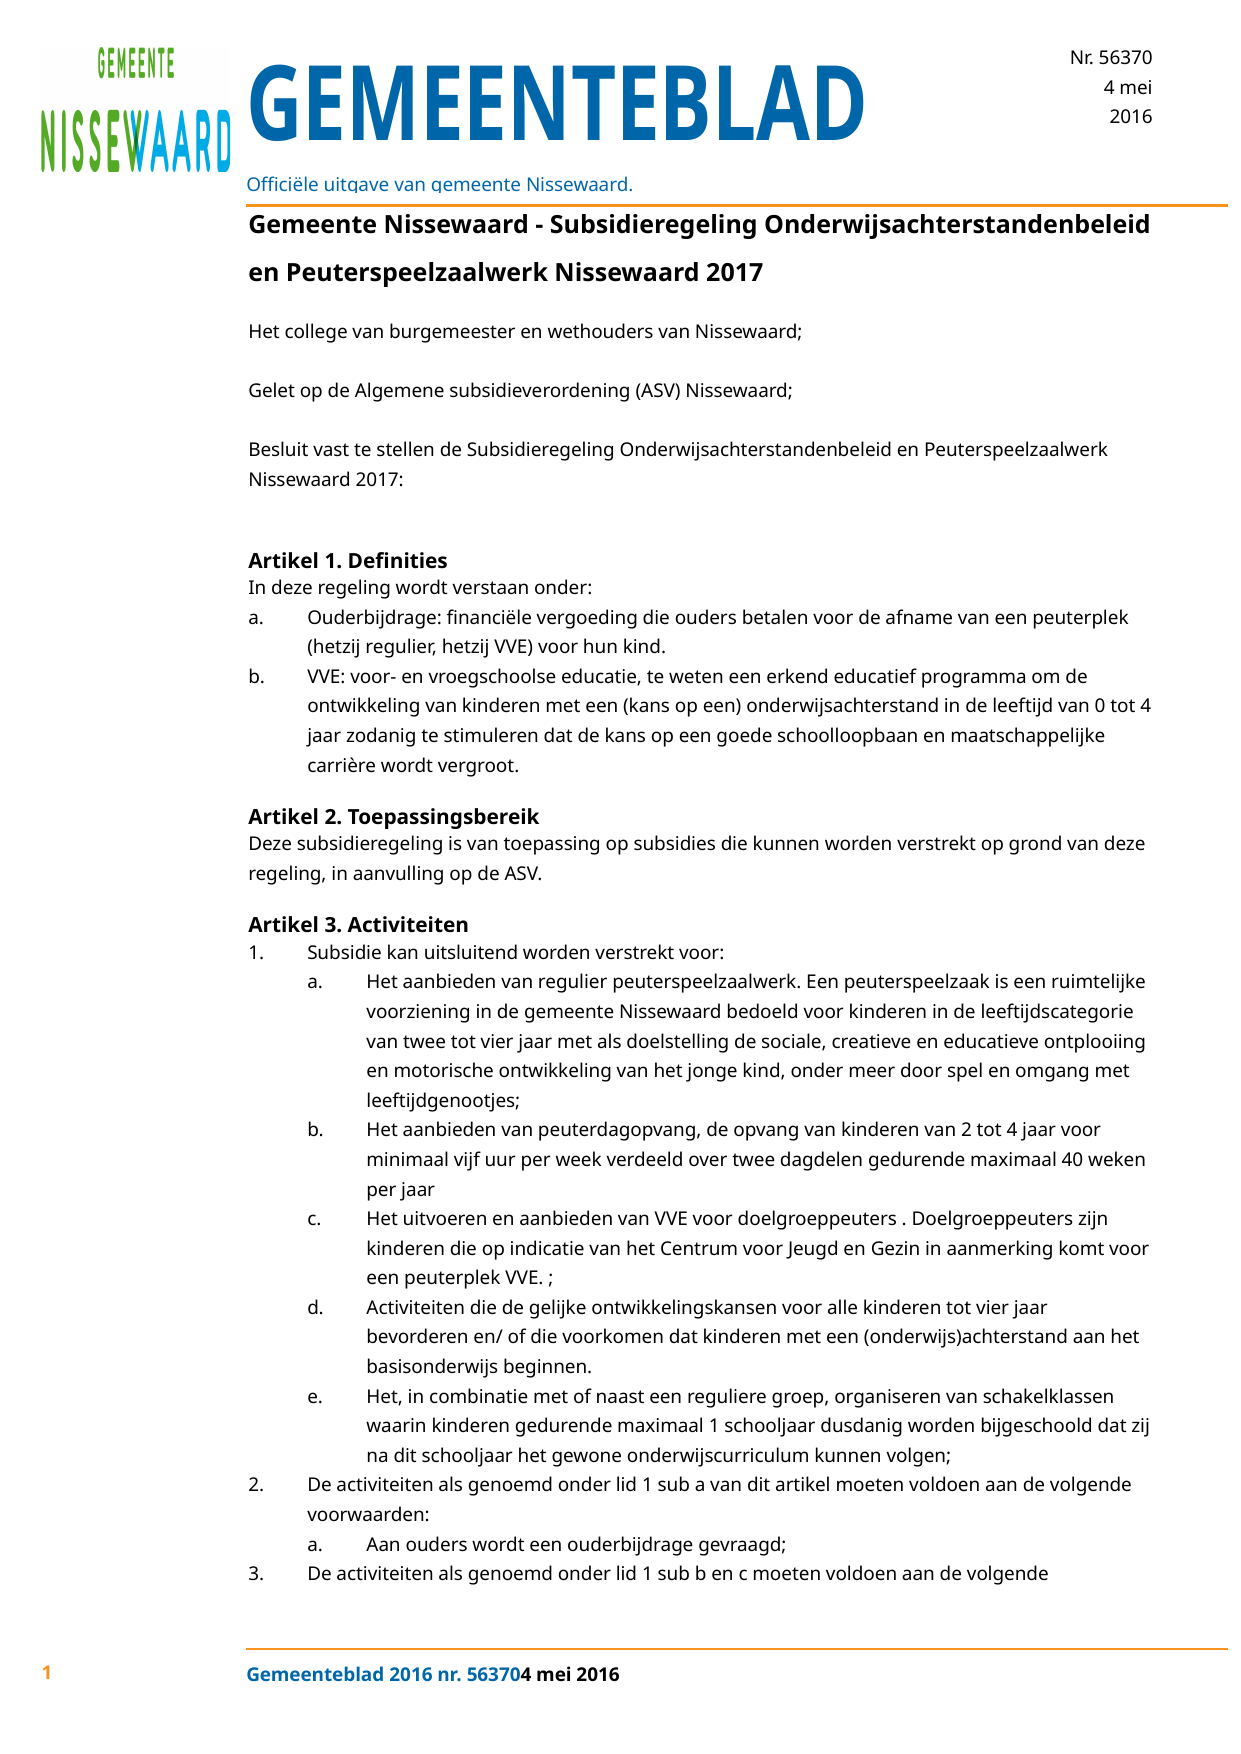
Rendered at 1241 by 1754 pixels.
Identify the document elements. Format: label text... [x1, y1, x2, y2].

text Artikel 3. Activiteiten [248, 911, 1152, 939]
list Activiteiten die de gelijke ontwikkelingskansen voor alle kinderen tot vier jaar bevorderen en/ of die voorkomen dat kinderen met een (onderwijs)achterstand aan het basisonderwijs beginnen. [307, 1294, 1152, 1379]
list Aan ouders wordt een ouderbijdrage gevraagd; [307, 1531, 1152, 1556]
list Het, in combinatie met of naast een reguliere groep, organiseren van schakelklassen waarin kinderen gedurende maximaal 1 schooljaar dusdanig worden bijgeschoold dat zij na dit schooljaar het gewone onderwijscurriculum kunnen volgen; [307, 1383, 1152, 1468]
text Deze subsidieregeling is van toepassing op subsidies die kunnen worden verstrekt op grond van deze regeling, in aanvulling op de ASV. [248, 831, 1152, 886]
text Gemeente Nissewaard - Subsidieregeling Onderwijsachterstandenbeleid en Peuterspeelzaalwerk Nissewaard 2017 [248, 207, 1152, 288]
picture [201, 122, 206, 138]
list De activiteiten als genoemd onder lid 1 sub b en c moeten voldoen aan de volgende [248, 1560, 1152, 1586]
text Artikel 1. Definities [248, 546, 1152, 574]
list VVE: voor- en vroegschoolse educatie, te weten een erkend educatief programma om de ontwikkeling van kinderen met een (kans op een) onderwijsachterstand in de leeftijd van 0 tot 4 jaar zodanig te stimuleren dat de kans op een goede schoolloopbaan en maatschappelijke carrière wordt vergroot. [248, 663, 1152, 777]
picture [176, 157, 187, 172]
text Artikel 2. Toepassingsbereik [248, 802, 1152, 831]
list De activiteiten als genoemd onder lid 1 sub a van dit artikel moeten voldoen aan de volgende voorwaarden: [248, 1472, 1152, 1527]
list Het aanbieden van peuterdagopvang, de opvang van kinderen van 2 tot 4 jaar voor minimaal vijf uur per week verdeeld over twee dagdelen gedurende maximaal 40 weken per jaar [307, 1117, 1152, 1201]
list Ouderbijdrage: financiële vergoeding die ouders betalen voor de afname van een peuterplek (hetzij regulier, hetzij VVE) voor hun kind. [248, 604, 1152, 659]
picture [41, 47, 231, 172]
list Het uitvoeren en aanbieden van VVE voor doelgroeppeuters . Doelgroeppeuters zijn kinderen die op indicatie van het Centrum voor Jeugd en Gezin in aanmerking komt voor een peuterplek VVE. ; [307, 1205, 1152, 1290]
text In deze regeling wordt verstaan onder: [248, 574, 1152, 600]
list Het aanbieden van regulier peuterspeelzaalwerk. Een peuterspeelzaak is een ruimtelijke voorziening in de gemeente Nissewaard bedoeld voor kinderen in de leeftijdscategorie van twee tot vier jaar met als doelstelling de sociale, creatieve en educatieve ontplooiing en motorische ontwikkeling van het jonge kind, onder meer door spel en omgang met leeftijdgenootjes; [307, 969, 1152, 1113]
list Subsidie kan uitsluitend worden verstrekt voor: [248, 939, 1152, 965]
picture [200, 151, 206, 172]
text Gelet op de Algemene subsidieverordening (ASV) Nissewaard; [248, 377, 1152, 403]
text Het college van burgemeester en wethouders van Nissewaard; [248, 318, 1152, 344]
picture [222, 122, 227, 160]
text Besluit vast te stellen de Subsidieregeling Onderwijsachterstandenbeleid en Peuterspeelzaalwerk Nissewaard 2017: [248, 436, 1152, 492]
picture [154, 157, 165, 172]
